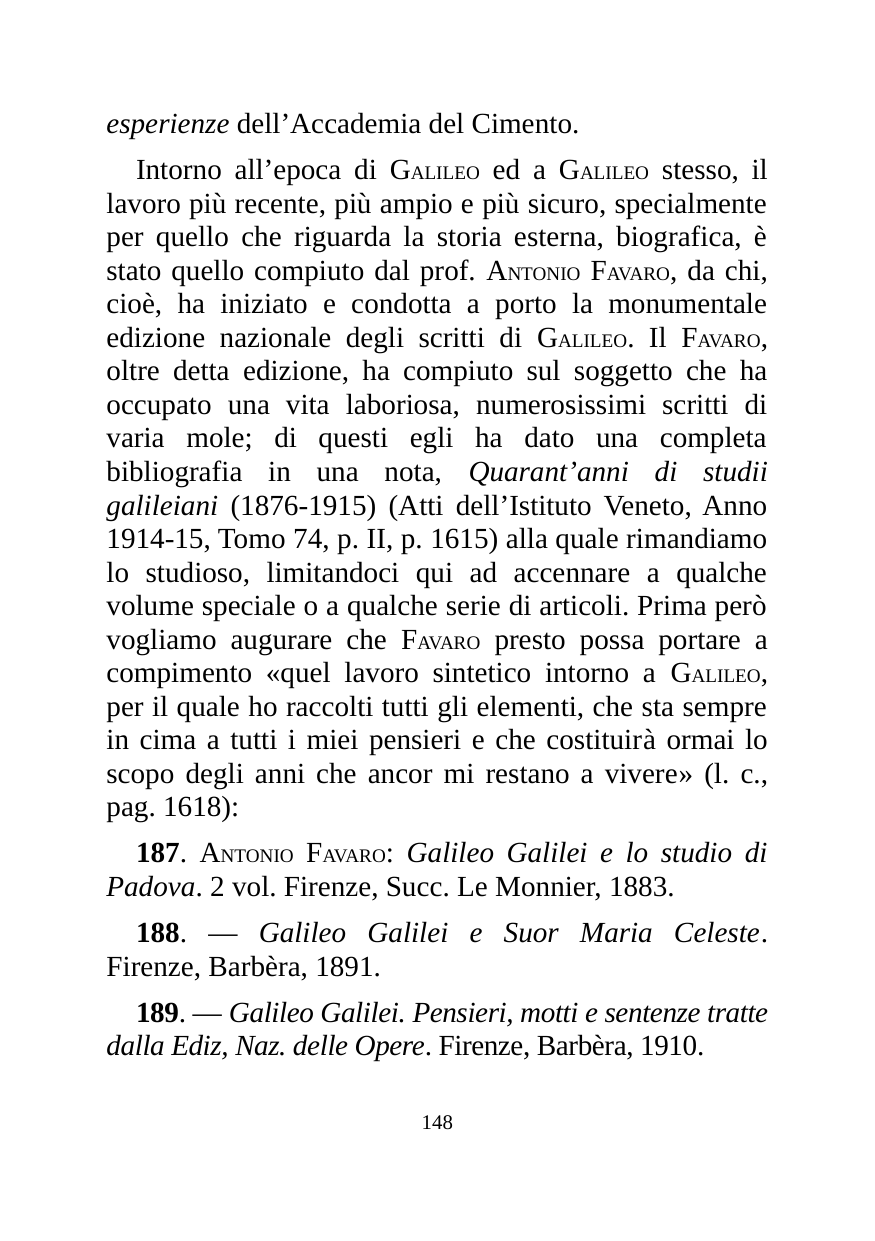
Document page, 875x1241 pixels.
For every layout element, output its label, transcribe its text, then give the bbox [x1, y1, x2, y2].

text 187. Antonio Favaro: Galileo Galilei e lo studio di Padova. 2 vol. Firenze, Succ. Le Monnier, 1883. [106, 836, 768, 903]
text 189. — Galileo Galilei. Pensieri, motti e sentenze tratte dalla Ediz, Naz. delle Opere. Firenze, Barbèra, 1910. [106, 995, 768, 1062]
text esperienze dell’Accademia del Cimento. [106, 106, 768, 140]
text 188. — Galileo Galilei e Suor Maria Celeste. Firenze, Barbèra, 1891. [106, 915, 768, 982]
text Intorno all’epoca di Galileo ed a Galileo stesso, il lavoro più recente, più ampio e più sicuro, specialmente per quello che riguarda la storia esterna, biografica, è stato quello compiuto dal prof. Antonio Favaro, da chi, cioè, ha iniziato e condotta a porto la monumentale edizione nazionale degli scritti di Galileo. Il Favaro, oltre detta edizione, ha compiuto sul soggetto che ha occupato una vita laboriosa, numerosissimi scritti di varia mole; di questi egli ha dato una completa bibliografia in una nota, Quarant’anni di studii galileiani (1876-1915) (Atti dell’Istituto Veneto, Anno 1914-15, Tomo 74, p. II, p. 1615) alla quale rimandiamo lo studioso, limitandoci qui ad accennare a qualche volume speciale o a qualche serie di articoli. Prima però vogliamo augurare che Favaro presto possa portare a compimento «quel lavoro sintetico intorno a Galileo, per il quale ho raccolti tutti gli elementi, che sta sempre in cima a tutti i miei pensieri e che costituirà ormai lo scopo degli anni che ancor mi restano a vivere» (l. c., pag. 1618): [106, 152, 768, 823]
